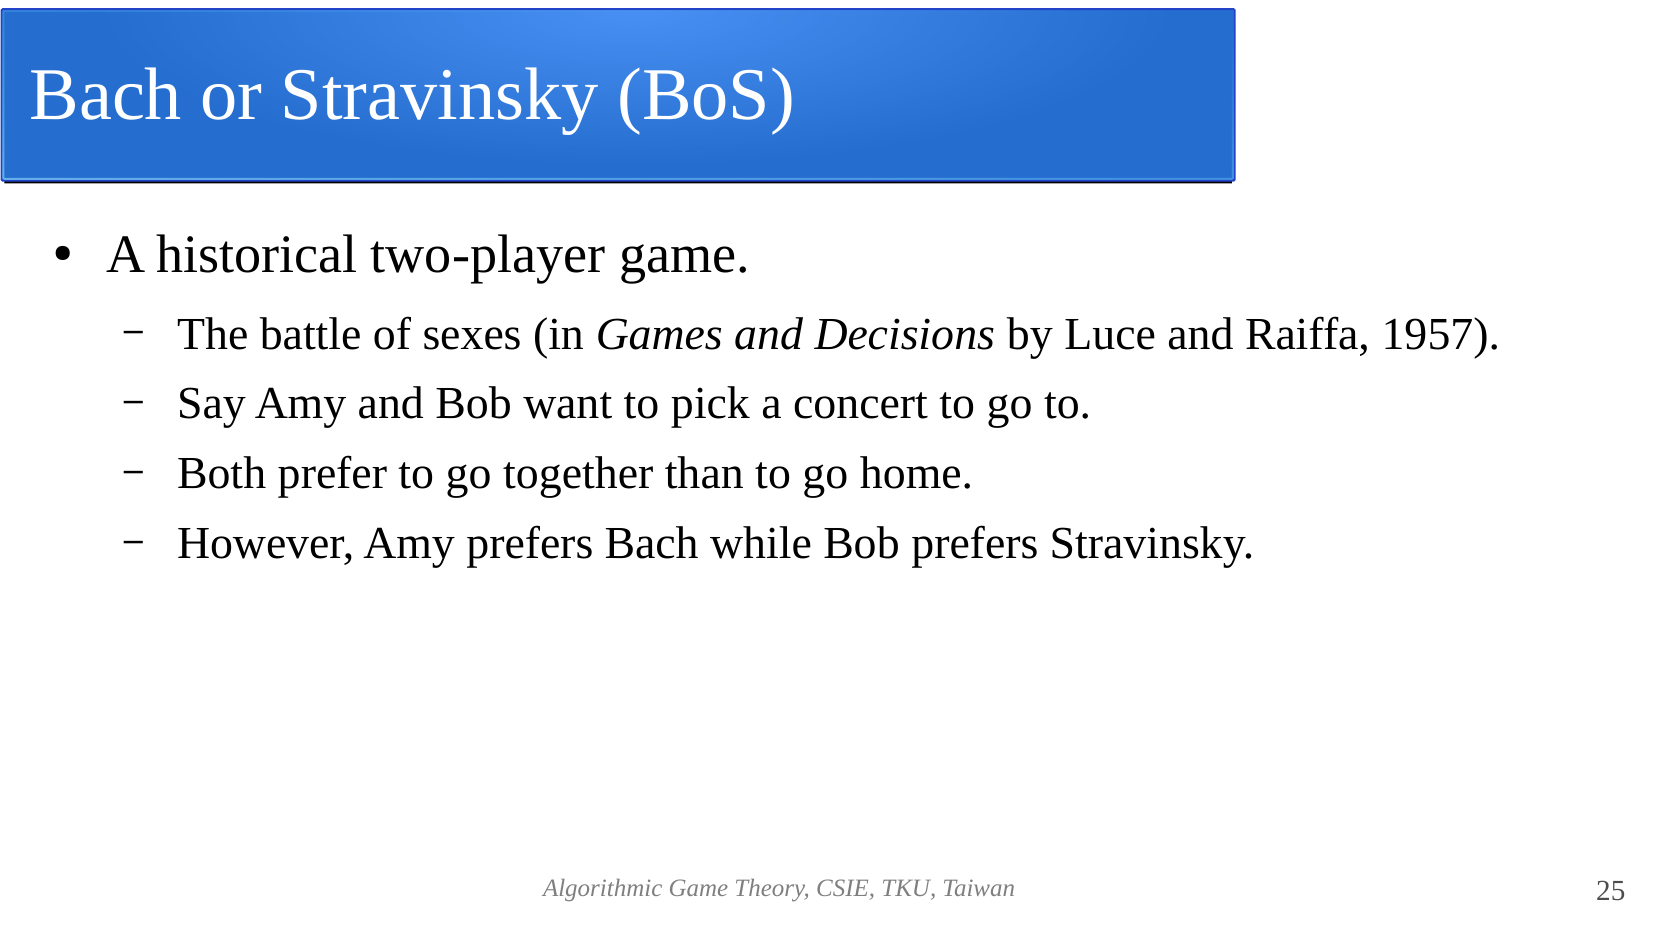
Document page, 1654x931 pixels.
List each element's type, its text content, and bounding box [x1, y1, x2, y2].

list A historical two-player game. The battle of sexes (in Games and Decisions by Luce and Raiffa, 1957). Say Amy and Bob want to pick a concert to go to. Both prefer to go together than to go home. However, Amy prefers Bach while Bob prefers Stravinsky. [35, 224, 1524, 764]
title Bach or Stravinsky (BoS) [29, 17, 1138, 172]
